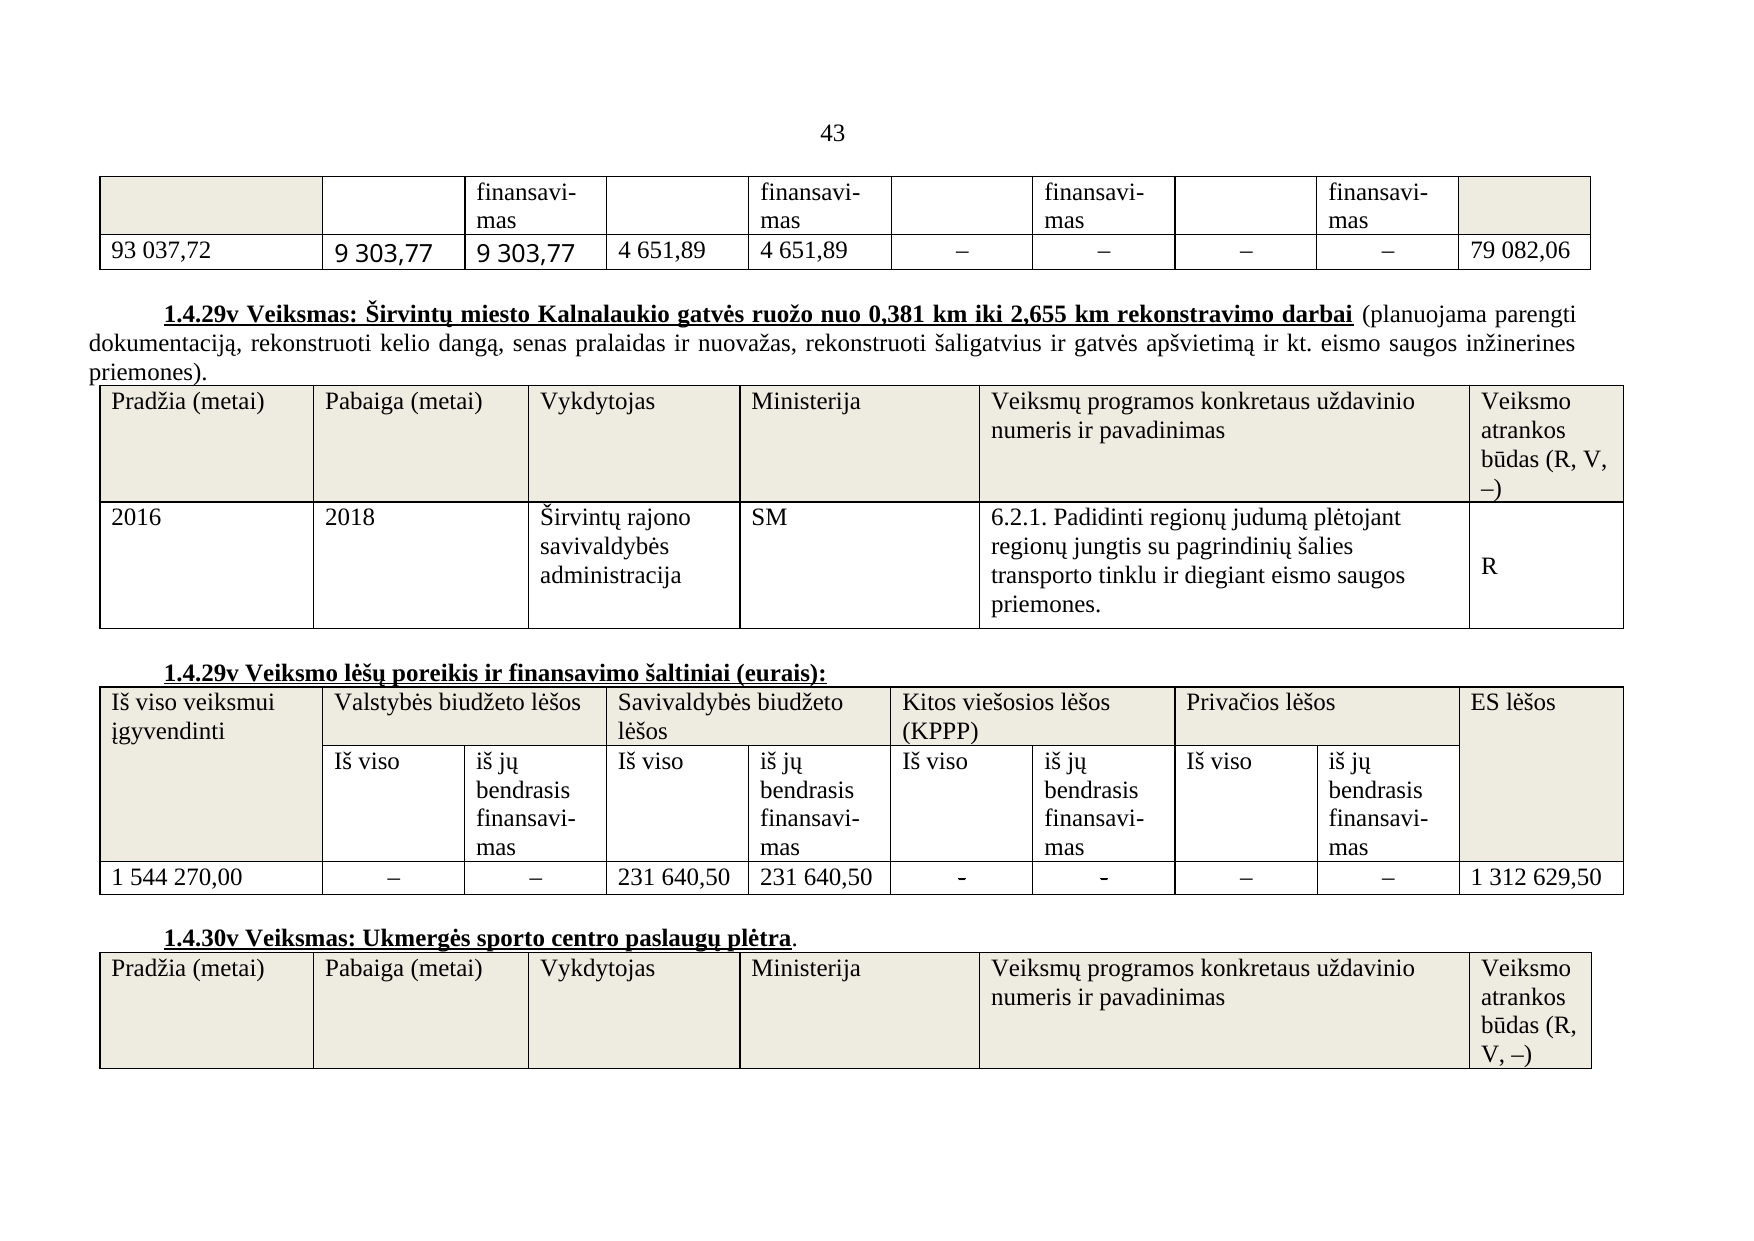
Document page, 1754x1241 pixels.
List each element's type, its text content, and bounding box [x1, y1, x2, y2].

table_cell Iš viso [1176, 746, 1317, 861]
table_cell – [1176, 235, 1316, 269]
table_cell 9 303,77 [323, 235, 464, 269]
table_cell – [1176, 862, 1317, 893]
table_cell Iš viso [891, 746, 1032, 861]
text 1.4.29v Veiksmas: Širvintų miesto Kalnalaukio gatvės ruožo nuo 0,381 km iki 2,655 km rekonstravimo darbai (planuojama parengti dokumentaciją, rekonstruoti kelio dangą, senas pralaidas ir nuovažas, rekonstruoti šaligatvius ir gatvės apšvietimą ir kt. eismo saugos inžinerines priemones). [89, 299, 1577, 385]
table_cell iš jų bendrasis finansavi- mas [1318, 746, 1459, 861]
table_cell - [891, 862, 1032, 893]
table_header Veiksmo atrankos būdas (R, V, –) [1470, 953, 1591, 1068]
table_cell – [892, 235, 1032, 269]
table_cell 4 651,89 [749, 235, 891, 269]
table_header Vykdytojas [529, 953, 739, 1068]
table_cell 4 651,89 [607, 235, 748, 269]
table_cell 93 037,72 [101, 235, 322, 269]
table_cell [323, 177, 464, 234]
table_cell – [1318, 862, 1459, 893]
text 1.4.30v Veiksmas: Ukmergės sporto centro paslaugų plėtra. [89, 923, 1577, 952]
table_cell Širvintų rajono savivaldybės administracija [529, 503, 739, 628]
table_cell finansavi- mas [1033, 177, 1174, 234]
table_cell – [1033, 235, 1174, 269]
table_cell SM [741, 503, 979, 628]
table_cell finansavi- mas [466, 177, 606, 234]
table_cell iš jų bendrasis finansavi- mas [749, 746, 890, 861]
table_cell – [323, 862, 464, 893]
table_cell 6.2.1. Padidinti regionų judumą plėtojant regionų jungtis su pagrindinių šalies transporto tinklu ir diegiant eismo saugos priemones. [980, 503, 1469, 628]
table_cell 2018 [314, 503, 528, 628]
table_cell – [1317, 235, 1458, 269]
table_header Pabaiga (metai) [314, 953, 528, 1068]
table_header Privačios lėšos [1176, 688, 1459, 745]
table_header Veiksmų programos konkretaus uždavinio numeris ir pavadinimas [980, 386, 1469, 501]
table_cell [892, 177, 1032, 234]
table_header Pradžia (metai) [101, 386, 313, 501]
text 1.4.29v Veiksmo lėšų poreikis ir finansavimo šaltiniai (eurais): [89, 658, 1577, 686]
table_cell – [465, 862, 606, 893]
table_cell 1 312 629,50 [1460, 862, 1623, 893]
table_header Ministerija [741, 953, 979, 1068]
table_header ES lėšos [1460, 688, 1623, 861]
table_header Valstybės biudžeto lėšos [323, 688, 606, 745]
table_cell 231 640,50 [607, 862, 748, 893]
table_cell 2016 [101, 503, 313, 628]
table_cell - [1033, 862, 1174, 893]
table_cell finansavi- mas [1317, 177, 1458, 234]
table_cell 9 303,77 [466, 235, 606, 269]
table_header Kitos viešosios lėšos (KPPP) [891, 688, 1174, 745]
table_cell [607, 177, 748, 234]
table_header Iš viso veiksmui įgyvendinti [101, 688, 322, 861]
table_cell [1176, 177, 1316, 234]
table_cell iš jų bendrasis finansavi- mas [465, 746, 606, 861]
table_cell Iš viso [323, 746, 464, 861]
table_cell 1 544 270,00 [101, 862, 322, 893]
table_cell finansavi- mas [749, 177, 891, 234]
table_header Pradžia (metai) [101, 953, 313, 1068]
table_header Vykdytojas [529, 386, 739, 501]
table_cell 79 082,06 [1459, 235, 1590, 269]
table_cell R [1470, 503, 1623, 628]
table_header [1459, 177, 1590, 234]
table_cell Iš viso [607, 746, 748, 861]
table_cell 231 640,50 [749, 862, 890, 893]
table_header Veiksmų programos konkretaus uždavinio numeris ir pavadinimas [980, 953, 1469, 1068]
table_header Veiksmo atrankos būdas (R, V, –) [1470, 386, 1623, 501]
table_cell iš jų bendrasis finansavi- mas [1033, 746, 1174, 861]
table_header Ministerija [741, 386, 979, 501]
table_header [101, 177, 322, 234]
table_header Pabaiga (metai) [314, 386, 528, 501]
table_header Savivaldybės biudžeto lėšos [607, 688, 890, 745]
